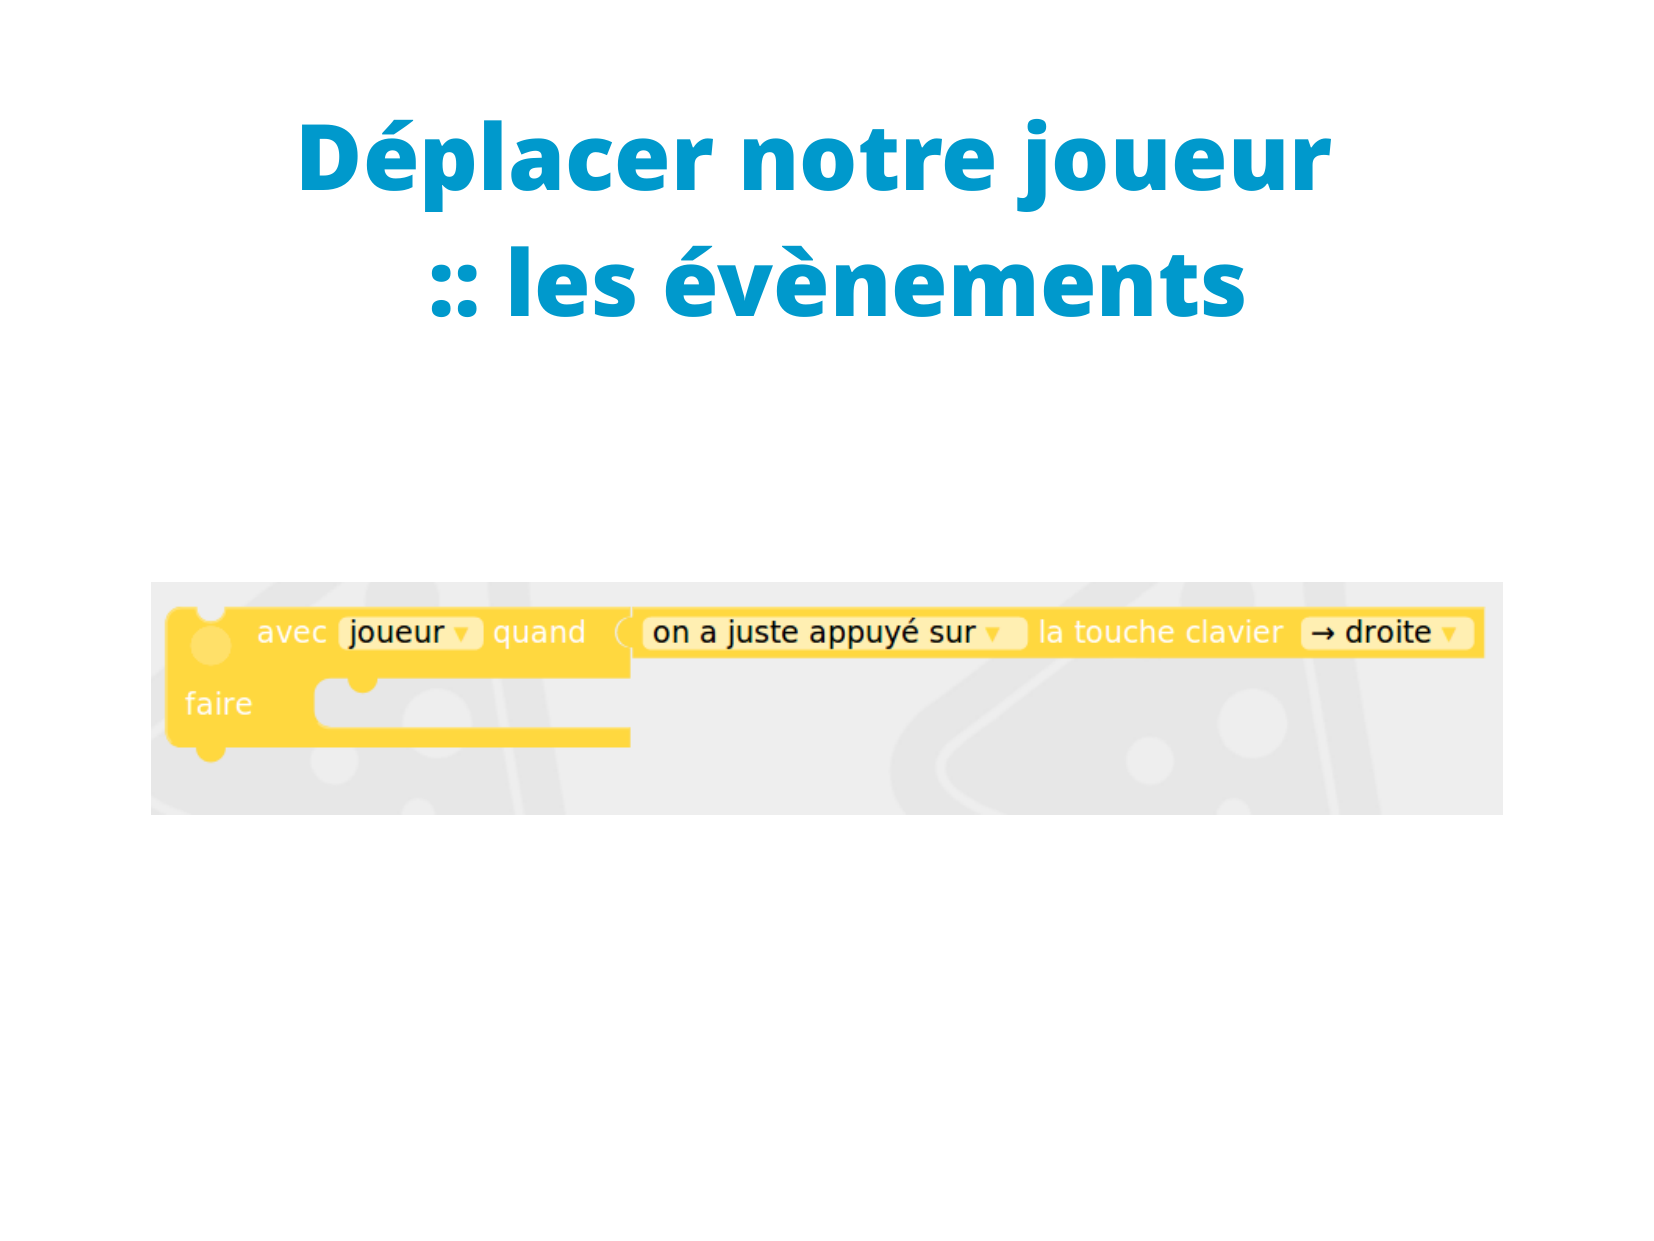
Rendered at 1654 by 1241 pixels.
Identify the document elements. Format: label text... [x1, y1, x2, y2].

title Déplacer notre joueur :: les évènements [82, 110, 1571, 325]
picture [151, 582, 1503, 815]
